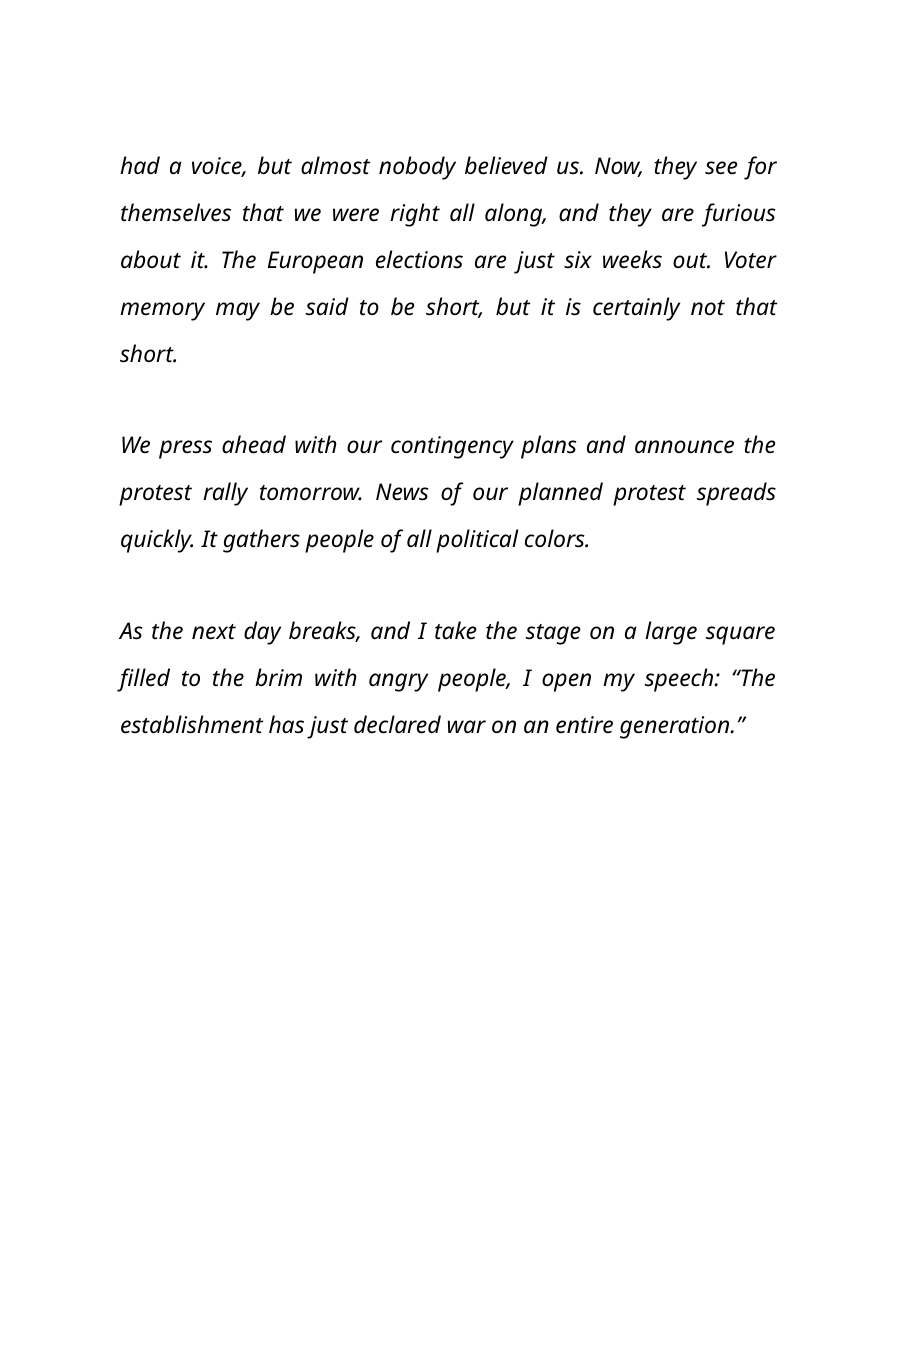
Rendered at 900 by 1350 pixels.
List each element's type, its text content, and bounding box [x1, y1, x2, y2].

text had a voice, but almost nobody believed us. Now, they see for themselves that we were right all along, and they are furious about it. The European elections are just six weeks out. Voter memory may be said to be short, but it is certainly not that short. [120, 150, 780, 369]
text We press ahead with our contingency plans and announce the protest rally tomorrow. News of our planned protest spreads quickly. It gathers people of all political colors. [120, 429, 780, 554]
text As the next day breaks, and I take the stage on a large square filled to the brim with angry people, I open my speech: “The establishment has just declared war on an entire generation.” [120, 615, 780, 740]
